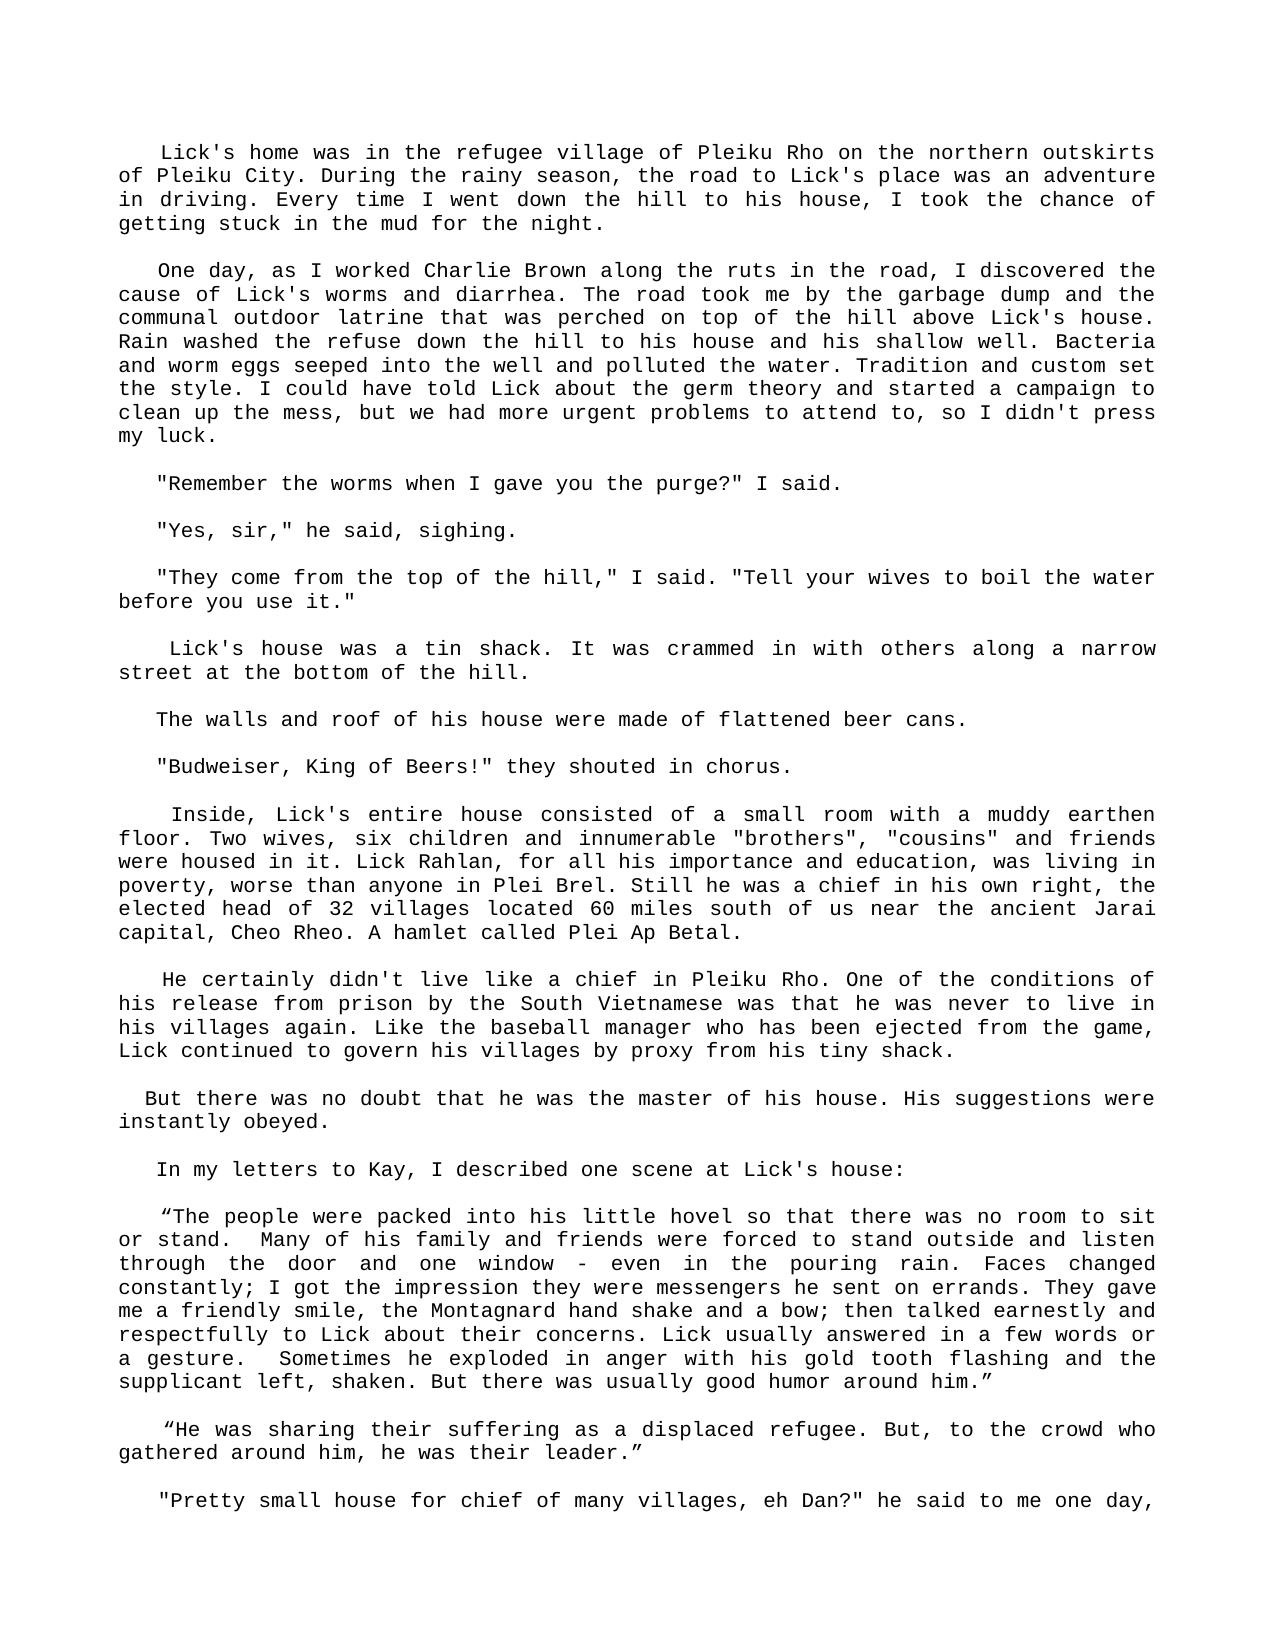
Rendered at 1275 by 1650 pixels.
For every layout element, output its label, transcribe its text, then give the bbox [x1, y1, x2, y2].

text In my letters to Kay, I described one scene at Lick's house: [118, 1158, 1157, 1182]
text One day, as I worked Charlie Brown along the ruts in the road, I discovered the cause of Lick's worms and diarrhea. The road took me by the garbage dump and the communal outdoor latrine that was perched on top of the hill above Lick's house. Rain washed the refuse down the hill to his house and his shallow well. Bacteria and worm eggs seeped into the well and polluted the water. Tradition and custom set the style. I could have told Lick about the germ theory and started a campaign to clean up the mess, but we had more urgent problems to attend to, so I didn't press my luck. [118, 260, 1157, 449]
text He certainly didn't live like a chief in Pleiku Rho. One of the conditions of his release from prison by the South Vietnamese was that he was never to live in his villages again. Like the baseball manager who has been ejected from the game, Lick continued to govern his villages by proxy from his tiny shack. [118, 969, 1157, 1064]
text Lick's home was in the refugee village of Pleiku Rho on the northern outskirts of Pleiku City. During the rainy season, the road to Lick's place was an adventure in driving. Every time I went down the hill to his house, I took the chance of getting stuck in the mud for the night. [118, 142, 1157, 236]
text “He was sharing their suffering as a displaced refugee. But, to the crowd who gathered around him, he was their leader.” [118, 1419, 1157, 1466]
text Inside, Lick's entire house consisted of a small room with a muddy earthen floor. Two wives, six children and innumerable "brothers", "cousins" and friends were housed in it. Lick Rahlan, for all his importance and education, was living in poverty, worse than anyone in Plei Brel. Still he was a chief in his own right, the elected head of 32 villages located 60 miles south of us near the ancient Jarai capital, Cheo Rheo. A hamlet called Plei Ap Betal. [118, 804, 1157, 946]
text “The people were packed into his little hovel so that there was no room to sit or stand. Many of his family and friends were forced to stand outside and listen through the door and one window - even in the pouring rain. Faces changed constantly; I got the impression they were messengers he sent on errands. They gave me a friendly smile, the Montagnard hand shake and a bow; then talked earnestly and respectfully to Lick about their concerns. Lick usually answered in a few words or a gesture. Sometimes he exploded in anger with his gold tooth flashing and the supplicant left, shaken. But there was usually good humor around him.” [118, 1206, 1157, 1395]
text But there was no doubt that he was the master of his house. His suggestions were instantly obeyed. [118, 1088, 1157, 1135]
text Lick's house was a tin shack. It was crammed in with others along a narrow street at the bottom of the hill. [118, 638, 1157, 686]
text "Pretty small house for chief of many villages, eh Dan?" he said to me one day, [118, 1489, 1157, 1513]
text "Yes, sir," he said, sighing. [118, 520, 1157, 544]
text "Remember the worms when I gave you the purge?" I said. [118, 473, 1157, 496]
text The walls and roof of his house were made of flattened beer cans. [118, 709, 1157, 733]
text "They come from the top of the hill," I said. "Tell your wives to boil the water before you use it." [118, 567, 1157, 615]
text "Budweiser, King of Beers!" they shouted in chorus. [118, 757, 1157, 780]
